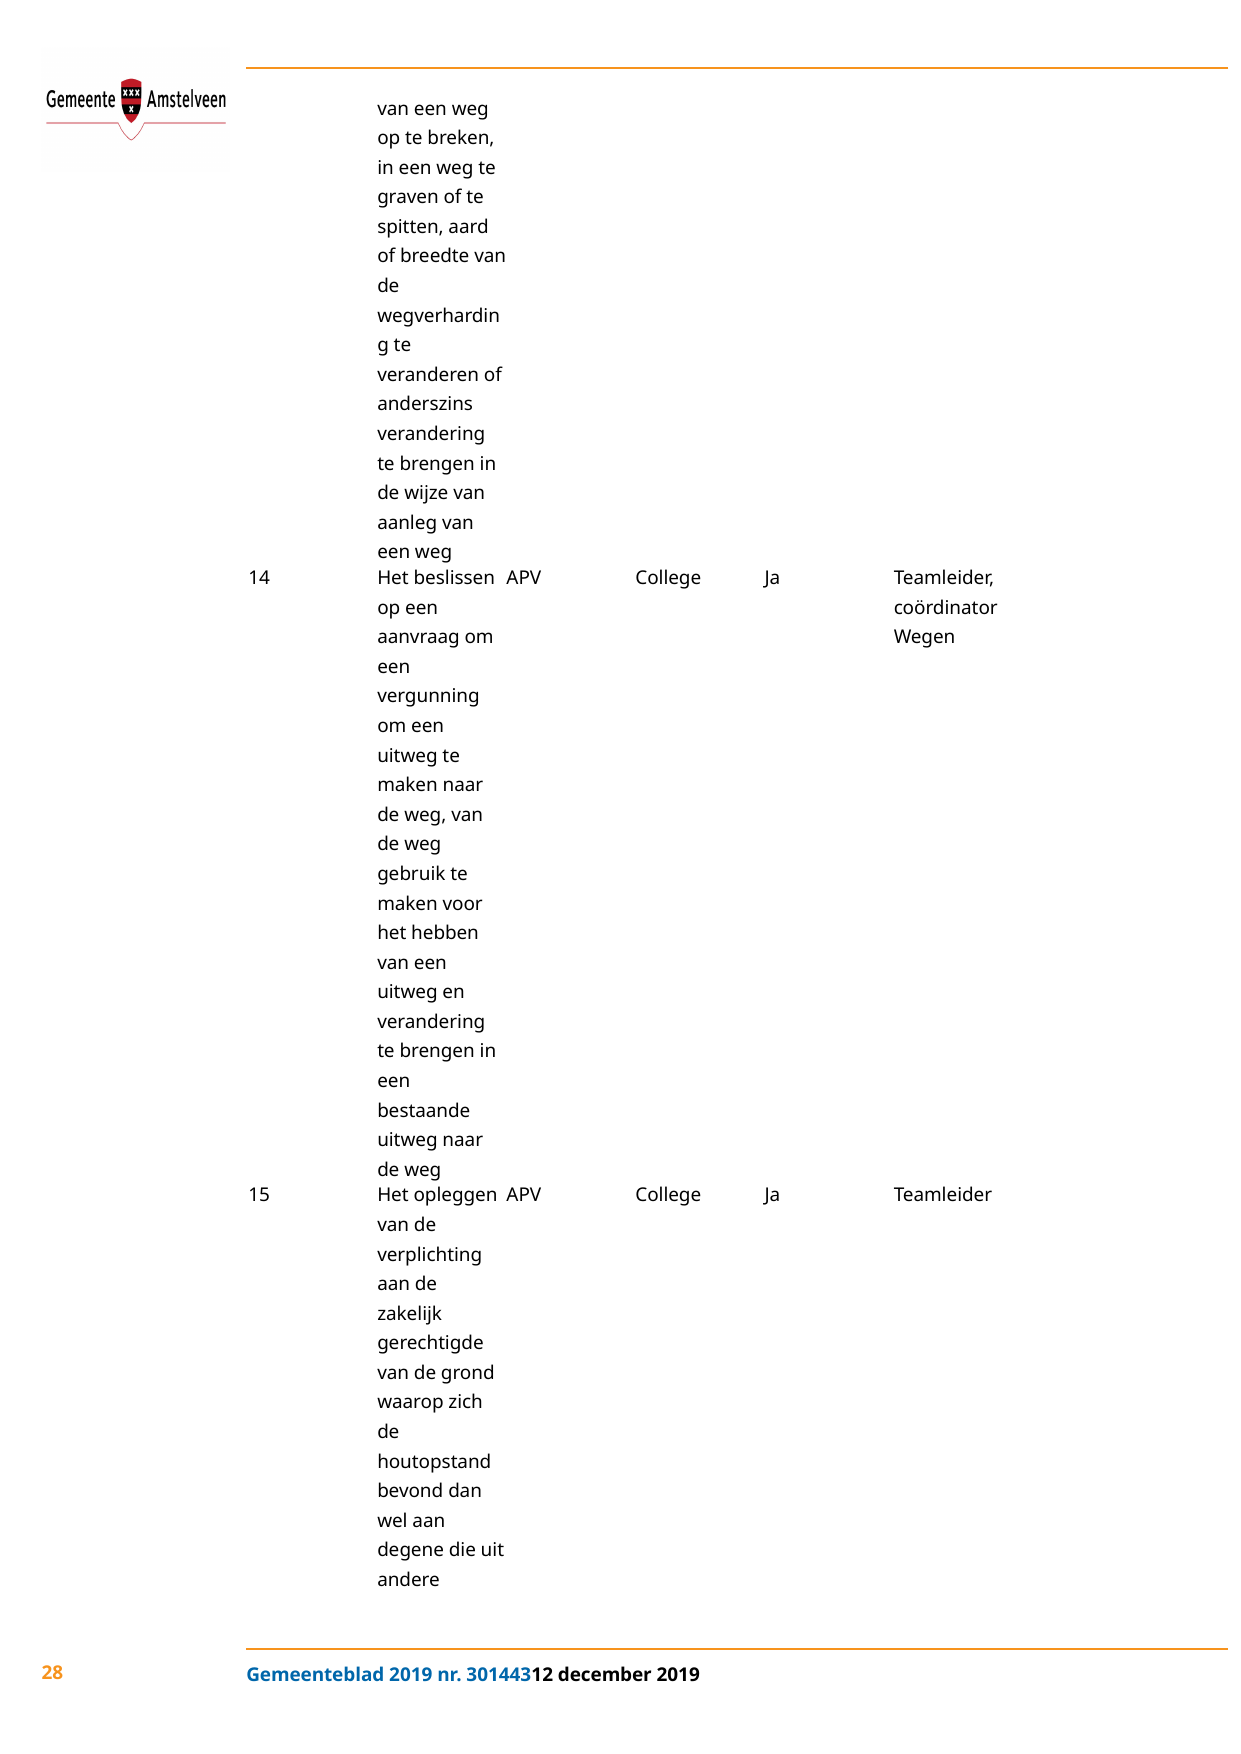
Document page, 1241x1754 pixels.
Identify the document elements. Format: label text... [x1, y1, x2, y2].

table_cell Teamleider [894, 1182, 1022, 1592]
table_cell College [635, 564, 764, 1182]
table_cell [635, 95, 764, 564]
table_cell Ja [764, 1182, 893, 1592]
table_cell van een weg op te breken, in een weg te graven of te spitten, aard of breedte van de wegverharding te veranderen of anderszins verandering te brengen in de wijze van aanleg van een weg [377, 95, 506, 564]
table_cell [764, 95, 893, 564]
table_cell 15 [248, 1182, 377, 1592]
table_cell [894, 95, 1022, 564]
table_cell Teamleider, coördinator Wegen [894, 564, 1022, 1182]
table_cell [1023, 1182, 1152, 1592]
table_cell APV [506, 564, 635, 1182]
table_cell [506, 95, 635, 564]
table_cell [248, 95, 377, 564]
table_cell Het opleggen van de verplichting aan de zakelijk gerechtigde van de grond waarop zich de houtopstand bevond dan wel aan degene die uit andere [377, 1182, 506, 1592]
table_cell [1023, 95, 1152, 564]
table_cell [1023, 564, 1152, 1182]
table_cell College [635, 1182, 764, 1592]
table_cell Het beslissen op een aanvraag om een vergunning om een uitweg te maken naar de weg, van de weg gebruik te maken voor het hebben van een uitweg en verandering te brengen in een bestaande uitweg naar de weg [377, 564, 506, 1182]
table_cell 14 [248, 564, 377, 1182]
picture [41, 47, 231, 172]
table_cell Ja [764, 564, 893, 1182]
table_cell APV [506, 1182, 635, 1592]
